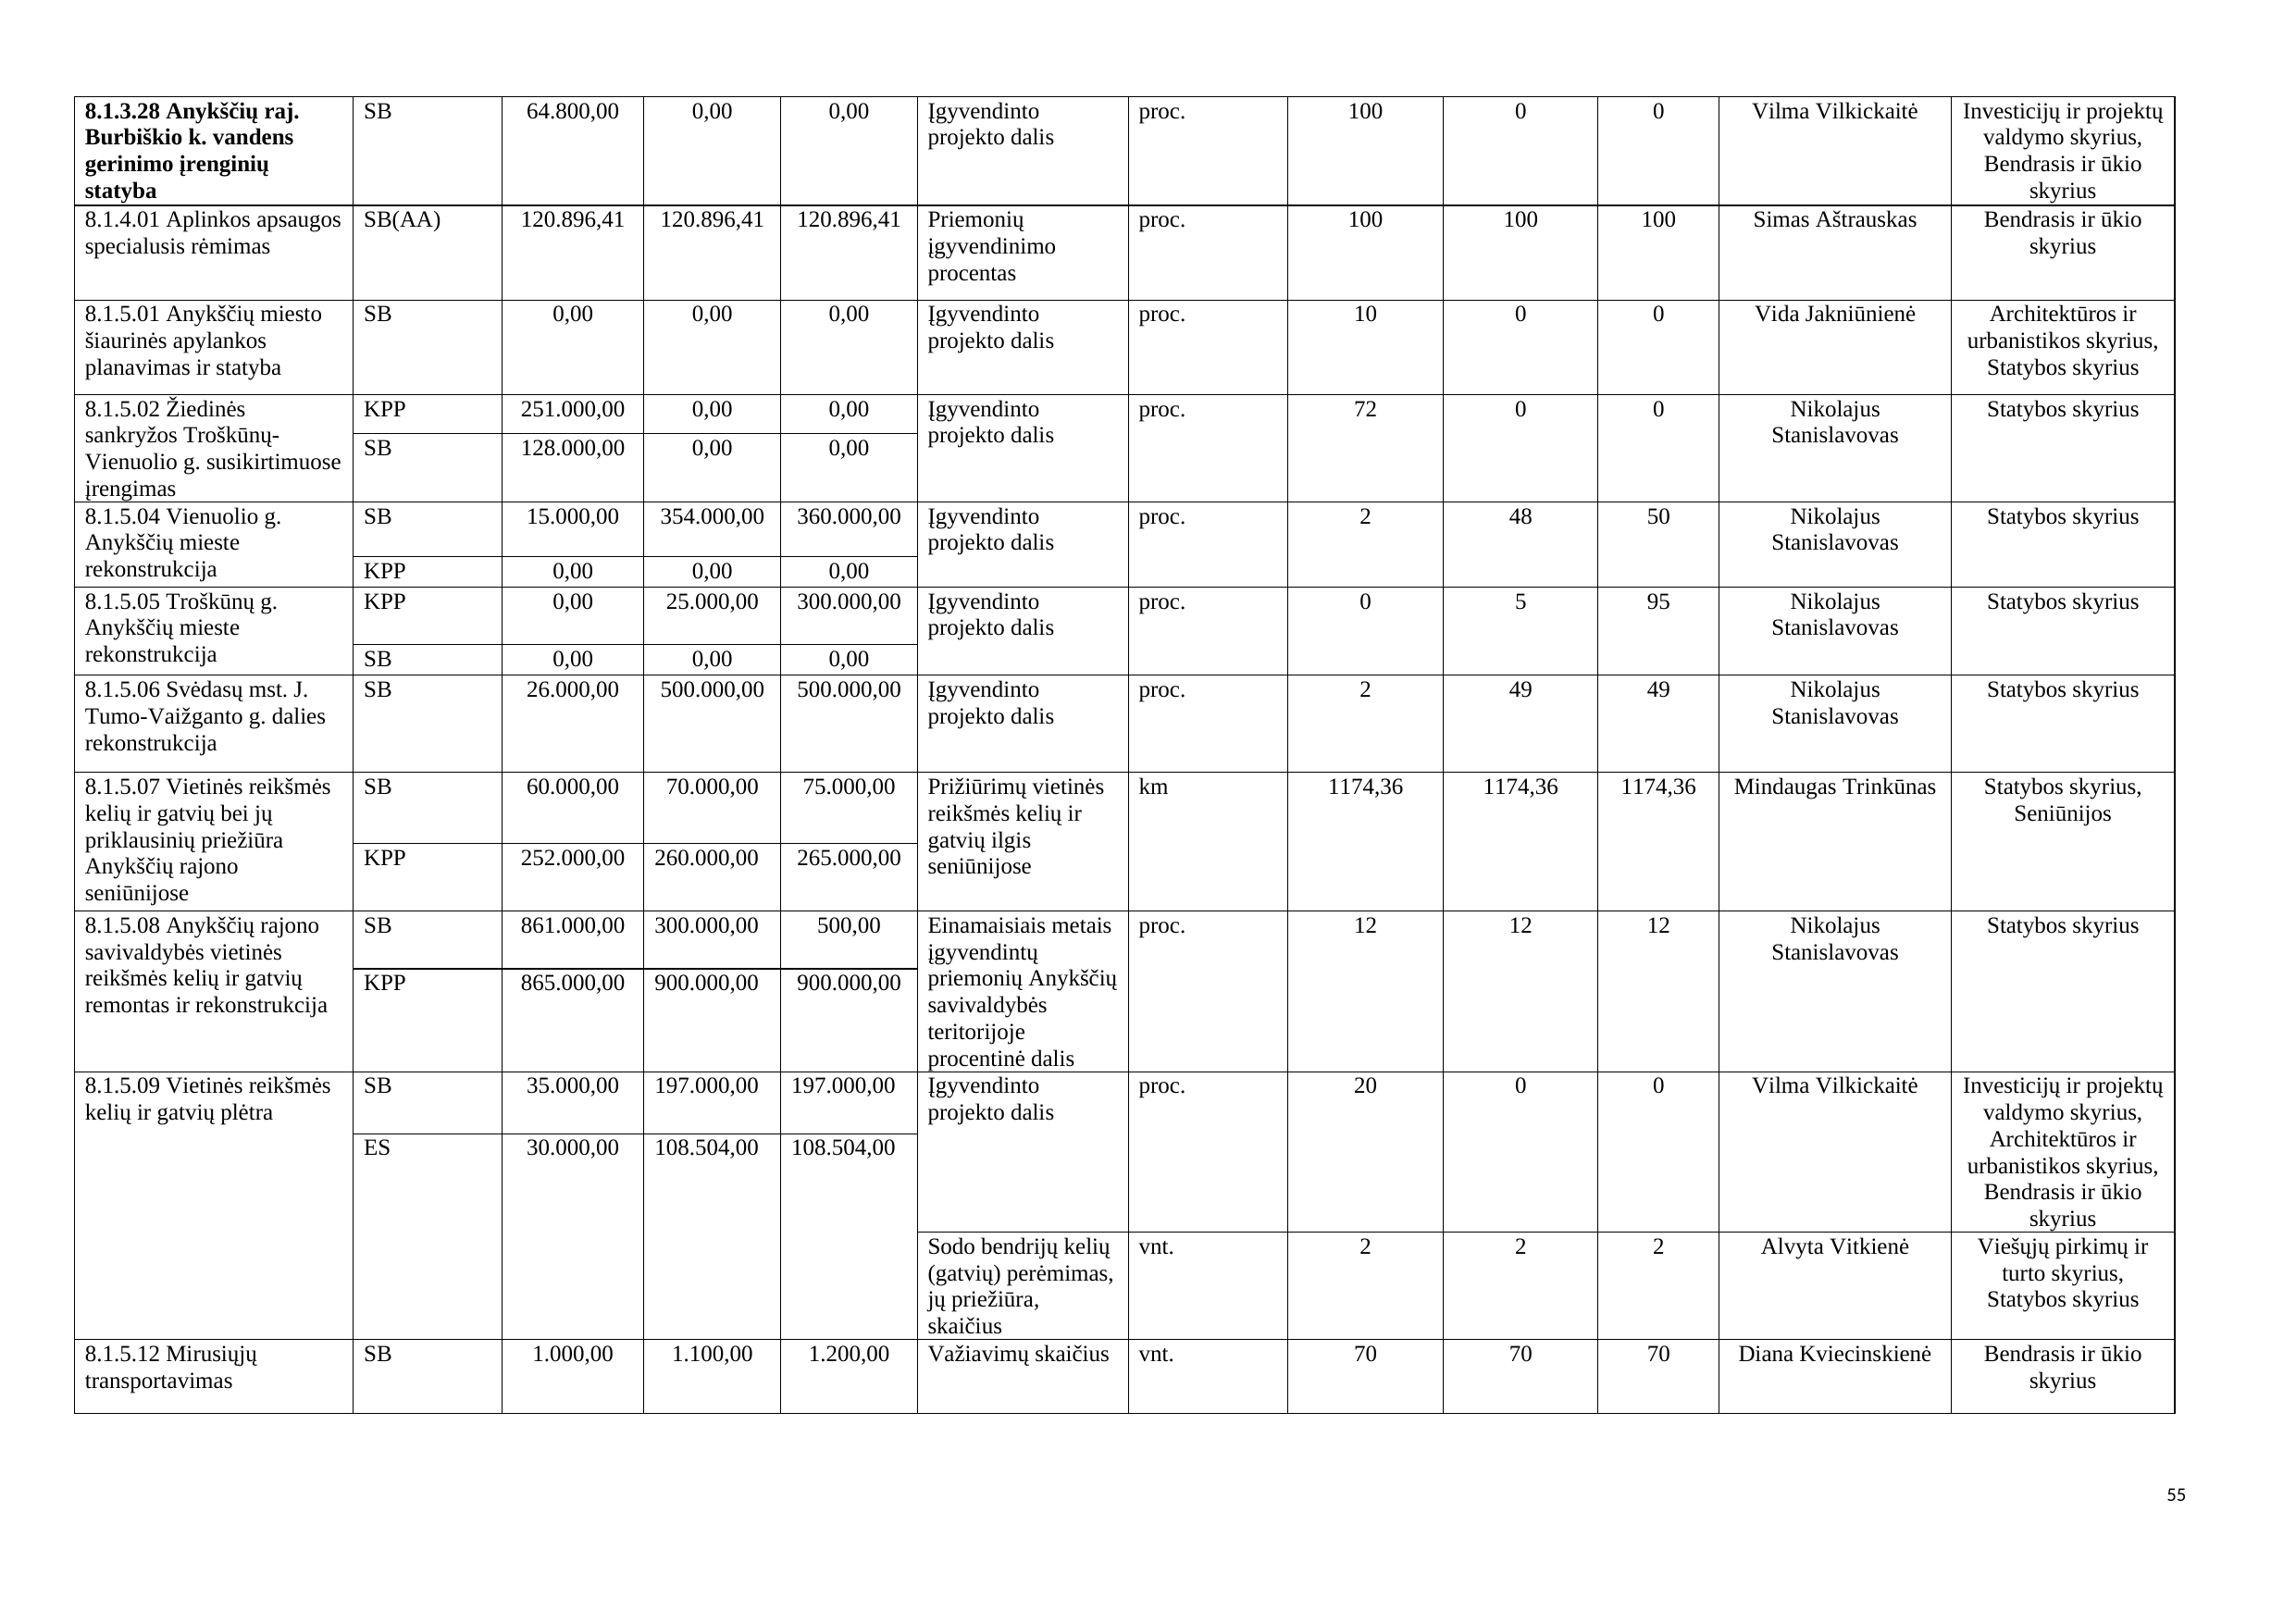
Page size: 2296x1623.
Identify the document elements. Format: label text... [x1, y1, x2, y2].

table_cell [2176, 772, 2180, 843]
table_cell Bendrasis ir ūkio skyrius [1952, 1340, 2174, 1413]
table_cell 60.000,00 [503, 773, 643, 843]
table_cell 70 [1598, 1340, 1719, 1413]
table_cell 0,00 [781, 301, 917, 394]
table_cell 354.000,00 [644, 502, 780, 556]
table_cell 120.896,41 [503, 206, 643, 299]
table_cell [2176, 300, 2180, 394]
table_cell Viešųjų pirkimų ir turto skyrius, Statybos skyrius [1952, 1233, 2174, 1339]
table_cell 128.000,00 [503, 434, 643, 502]
table_cell 2 [1288, 675, 1443, 772]
table_cell km [1129, 773, 1287, 911]
table_cell 500,00 [781, 911, 917, 968]
table_cell SB [354, 1340, 502, 1413]
table_cell 197.000,00 [644, 1072, 780, 1133]
table_cell 0,00 [644, 97, 780, 204]
table_cell Nikolajus Stanislavovas [1719, 502, 1951, 587]
table_cell KPP [354, 970, 502, 1071]
table_cell 0 [1598, 395, 1719, 502]
table_cell ES [354, 1134, 502, 1339]
table_cell Nikolajus Stanislavovas [1719, 395, 1951, 502]
table_cell 300.000,00 [644, 911, 780, 968]
table_cell [2176, 675, 2180, 772]
table_cell KPP [354, 395, 502, 433]
table_cell 1174,36 [1598, 773, 1719, 911]
table_cell 100 [1444, 206, 1597, 299]
table_cell 900.000,00 [644, 970, 780, 1071]
table_cell [2176, 204, 2180, 299]
table_cell 865.000,00 [503, 970, 643, 1071]
table_cell Įgyvendinto projekto dalis [918, 301, 1128, 394]
table_cell SB(AA) [354, 206, 502, 299]
table_cell 12 [1444, 911, 1597, 1071]
table_cell 5 [1444, 588, 1597, 675]
table_cell 861.000,00 [503, 911, 643, 968]
table_cell 8.1.5.06 Svėdasų mst. J. Tumo-Vaižganto g. dalies rekonstrukcija [75, 675, 353, 772]
table_cell Mindaugas Trinkūnas [1719, 773, 1951, 911]
table_cell 0,00 [644, 395, 780, 433]
table_cell Vida Jakniūnienė [1719, 301, 1951, 394]
table_cell [2176, 968, 2180, 1071]
table_cell 75.000,00 [781, 773, 917, 843]
table_cell [2176, 587, 2180, 644]
table_cell Įgyvendinto projekto dalis [918, 502, 1128, 587]
table_cell Statybos skyrius [1952, 502, 2174, 587]
table_cell 0,00 [503, 645, 643, 675]
table_cell SB [354, 911, 502, 968]
table_cell Statybos skyrius [1952, 588, 2174, 675]
table_cell Vilma Vilkickaitė [1719, 97, 1951, 204]
table_cell SB [354, 773, 502, 843]
table_cell [2176, 502, 2180, 556]
table_cell 8.1.3.28 Anykščių raj. Burbiškio k. vandens gerinimo įrenginių statyba [75, 97, 353, 204]
table_cell 252.000,00 [503, 844, 643, 911]
table_cell 0 [1444, 301, 1597, 394]
table_cell 70 [1288, 1340, 1443, 1413]
table_cell Statybos skyrius [1952, 395, 2174, 502]
table_cell Nikolajus Stanislavovas [1719, 588, 1951, 675]
table_cell Statybos skyrius [1952, 675, 2174, 772]
table_cell 8.1.5.08 Anykščių rajono savivaldybės vietinės reikšmės kelių ir gatvių remontas ir rekonstrukcija [75, 911, 353, 1071]
table_cell Alvyta Vitkienė [1719, 1233, 1951, 1339]
table_cell 0,00 [644, 301, 780, 394]
table_cell 1.200,00 [781, 1340, 917, 1413]
table_cell 70.000,00 [644, 773, 780, 843]
table_cell 8.1.5.04 Vienuolio g. Anykščių mieste rekonstrukcija [75, 502, 353, 587]
table_cell 8.1.4.01 Aplinkos apsaugos specialusis rėmimas [75, 206, 353, 299]
table_cell 49 [1598, 675, 1719, 772]
table_cell 1174,36 [1444, 773, 1597, 911]
table_cell 120.896,41 [644, 206, 780, 299]
table_cell SB [354, 502, 502, 556]
table_cell 1.000,00 [503, 1340, 643, 1413]
table_cell [2176, 911, 2180, 968]
table_cell 0,00 [503, 557, 643, 587]
table_cell Nikolajus Stanislavovas [1719, 911, 1951, 1071]
table_cell 0,00 [781, 645, 917, 675]
table_cell 50 [1598, 502, 1719, 587]
table_cell Sodo bendrijų kelių (gatvių) perėmimas, jų priežiūra, skaičius [918, 1233, 1128, 1339]
table_cell Įgyvendinto projekto dalis [918, 97, 1128, 204]
table_cell [2176, 1339, 2180, 1413]
table_cell 26.000,00 [503, 675, 643, 772]
table_cell Įgyvendinto projekto dalis [918, 675, 1128, 772]
table_cell 2 [1288, 502, 1443, 587]
table_cell vnt. [1129, 1340, 1287, 1413]
table_cell 8.1.5.01 Anykščių miesto šiaurinės apylankos planavimas ir statyba [75, 301, 353, 394]
table_cell 1174,36 [1288, 773, 1443, 911]
table_cell proc. [1129, 911, 1287, 1071]
table_cell 15.000,00 [503, 502, 643, 556]
table_cell 300.000,00 [781, 588, 917, 644]
table_cell 2 [1444, 1233, 1597, 1339]
table_cell 108.504,00 [644, 1134, 780, 1339]
table_cell 25.000,00 [644, 588, 780, 644]
table_cell 0,00 [503, 588, 643, 644]
table_cell [2176, 556, 2180, 587]
table_cell 0,00 [644, 645, 780, 675]
table_cell 0,00 [503, 301, 643, 394]
table_cell 8.1.5.07 Vietinės reikšmės kelių ir gatvių bei jų priklausinių priežiūra Anykščių rajono seniūnijose [75, 773, 353, 911]
table_cell 100 [1288, 206, 1443, 299]
table_cell 8.1.5.05 Troškūnų g. Anykščių mieste rekonstrukcija [75, 588, 353, 675]
table_cell 0 [1598, 301, 1719, 394]
table_cell vnt. [1129, 1233, 1287, 1339]
table_cell KPP [354, 844, 502, 911]
table_cell 0 [1444, 1072, 1597, 1232]
table_cell 0 [1444, 395, 1597, 502]
table_cell 2 [1598, 1233, 1719, 1339]
table_cell Statybos skyrius, Seniūnijos [1952, 773, 2174, 911]
table_cell Statybos skyrius [1952, 911, 2174, 1071]
table_cell 251.000,00 [503, 395, 643, 433]
table_cell proc. [1129, 675, 1287, 772]
table_cell SB [354, 97, 502, 204]
table_cell 64.800,00 [503, 97, 643, 204]
table_cell 8.1.5.12 Mirusiųjų transportavimas [75, 1340, 353, 1413]
table_cell Priemonių įgyvendinimo procentas [918, 206, 1128, 299]
table_cell 12 [1598, 911, 1719, 1071]
table_cell 0 [1598, 97, 1719, 204]
table_cell [2176, 843, 2180, 911]
table_cell proc. [1129, 588, 1287, 675]
table_cell Investicijų ir projektų valdymo skyrius, Architektūros ir urbanistikos skyrius, Bendrasis ir ūkio skyrius [1952, 1072, 2174, 1232]
table_cell Nikolajus Stanislavovas [1719, 675, 1951, 772]
table_cell [2176, 96, 2180, 204]
table_cell 48 [1444, 502, 1597, 587]
table_cell 120.896,41 [781, 206, 917, 299]
table_cell 95 [1598, 588, 1719, 675]
table_cell proc. [1129, 206, 1287, 299]
table_cell SB [354, 434, 502, 502]
table_cell Einamaisiais metais įgyvendintų priemonių Anykščių savivaldybės teritorijoje procentinė dalis [918, 911, 1128, 1071]
table_cell 0,00 [781, 97, 917, 204]
table_cell 100 [1288, 97, 1443, 204]
table_cell 100 [1598, 206, 1719, 299]
table_cell 70 [1444, 1340, 1597, 1413]
table_cell proc. [1129, 1072, 1287, 1232]
table_cell proc. [1129, 502, 1287, 587]
table_cell 0,00 [781, 395, 917, 433]
table_cell 0 [1444, 97, 1597, 204]
table_cell 197.000,00 [781, 1072, 917, 1133]
table_cell SB [354, 301, 502, 394]
table_cell Bendrasis ir ūkio skyrius [1952, 206, 2174, 299]
table_cell 49 [1444, 675, 1597, 772]
table_cell proc. [1129, 395, 1287, 502]
table_cell 2 [1288, 1233, 1443, 1339]
table_cell 20 [1288, 1072, 1443, 1232]
table_cell 0 [1288, 588, 1443, 675]
table_cell 8.1.5.02 Žiedinės sankryžos Troškūnų-Vienuolio g. susikirtimuose įrengimas [75, 395, 353, 502]
table_cell [2176, 1134, 2180, 1232]
table_cell [2176, 433, 2180, 502]
table_cell Investicijų ir projektų valdymo skyrius, Bendrasis ir ūkio skyrius [1952, 97, 2174, 204]
table_cell Architektūros ir urbanistikos skyrius, Statybos skyrius [1952, 301, 2174, 394]
table_cell 72 [1288, 395, 1443, 502]
table_cell [2176, 394, 2180, 433]
table_cell 108.504,00 [781, 1134, 917, 1339]
table_cell Prižiūrimų vietinės reikšmės kelių ir gatvių ilgis seniūnijose [918, 773, 1128, 911]
table_cell 12 [1288, 911, 1443, 1071]
table_cell 260.000,00 [644, 844, 780, 911]
table_cell Įgyvendinto projekto dalis [918, 588, 1128, 675]
table_cell KPP [354, 588, 502, 644]
table_cell Įgyvendinto projekto dalis [918, 395, 1128, 502]
table_cell 8.1.5.09 Vietinės reikšmės kelių ir gatvių plėtra [75, 1072, 353, 1339]
table_cell 0 [1598, 1072, 1719, 1232]
table_cell proc. [1129, 301, 1287, 394]
table_cell Įgyvendinto projekto dalis [918, 1072, 1128, 1232]
table_cell 500.000,00 [781, 675, 917, 772]
table_cell [2176, 1072, 2180, 1133]
table_cell SB [354, 675, 502, 772]
table_cell 0,00 [781, 434, 917, 502]
table_cell [2176, 1232, 2180, 1339]
table_cell 35.000,00 [503, 1072, 643, 1133]
table_cell 0,00 [644, 557, 780, 587]
table_cell SB [354, 1072, 502, 1133]
table_cell 900.000,00 [781, 970, 917, 1071]
table_cell SB [354, 645, 502, 675]
table_cell 30.000,00 [503, 1134, 643, 1339]
table_cell [2176, 644, 2180, 675]
table_cell 1.100,00 [644, 1340, 780, 1413]
table_cell Simas Aštrauskas [1719, 206, 1951, 299]
table_cell Diana Kviecinskienė [1719, 1340, 1951, 1413]
table_cell Važiavimų skaičius [918, 1340, 1128, 1413]
table_cell 0,00 [644, 434, 780, 502]
table_cell 265.000,00 [781, 844, 917, 911]
table_cell 0,00 [781, 557, 917, 587]
table_cell 500.000,00 [644, 675, 780, 772]
table_cell 360.000,00 [781, 502, 917, 556]
table_cell proc. [1129, 97, 1287, 204]
table_cell KPP [354, 557, 502, 587]
table_cell Vilma Vilkickaitė [1719, 1072, 1951, 1232]
table_cell 10 [1288, 301, 1443, 394]
